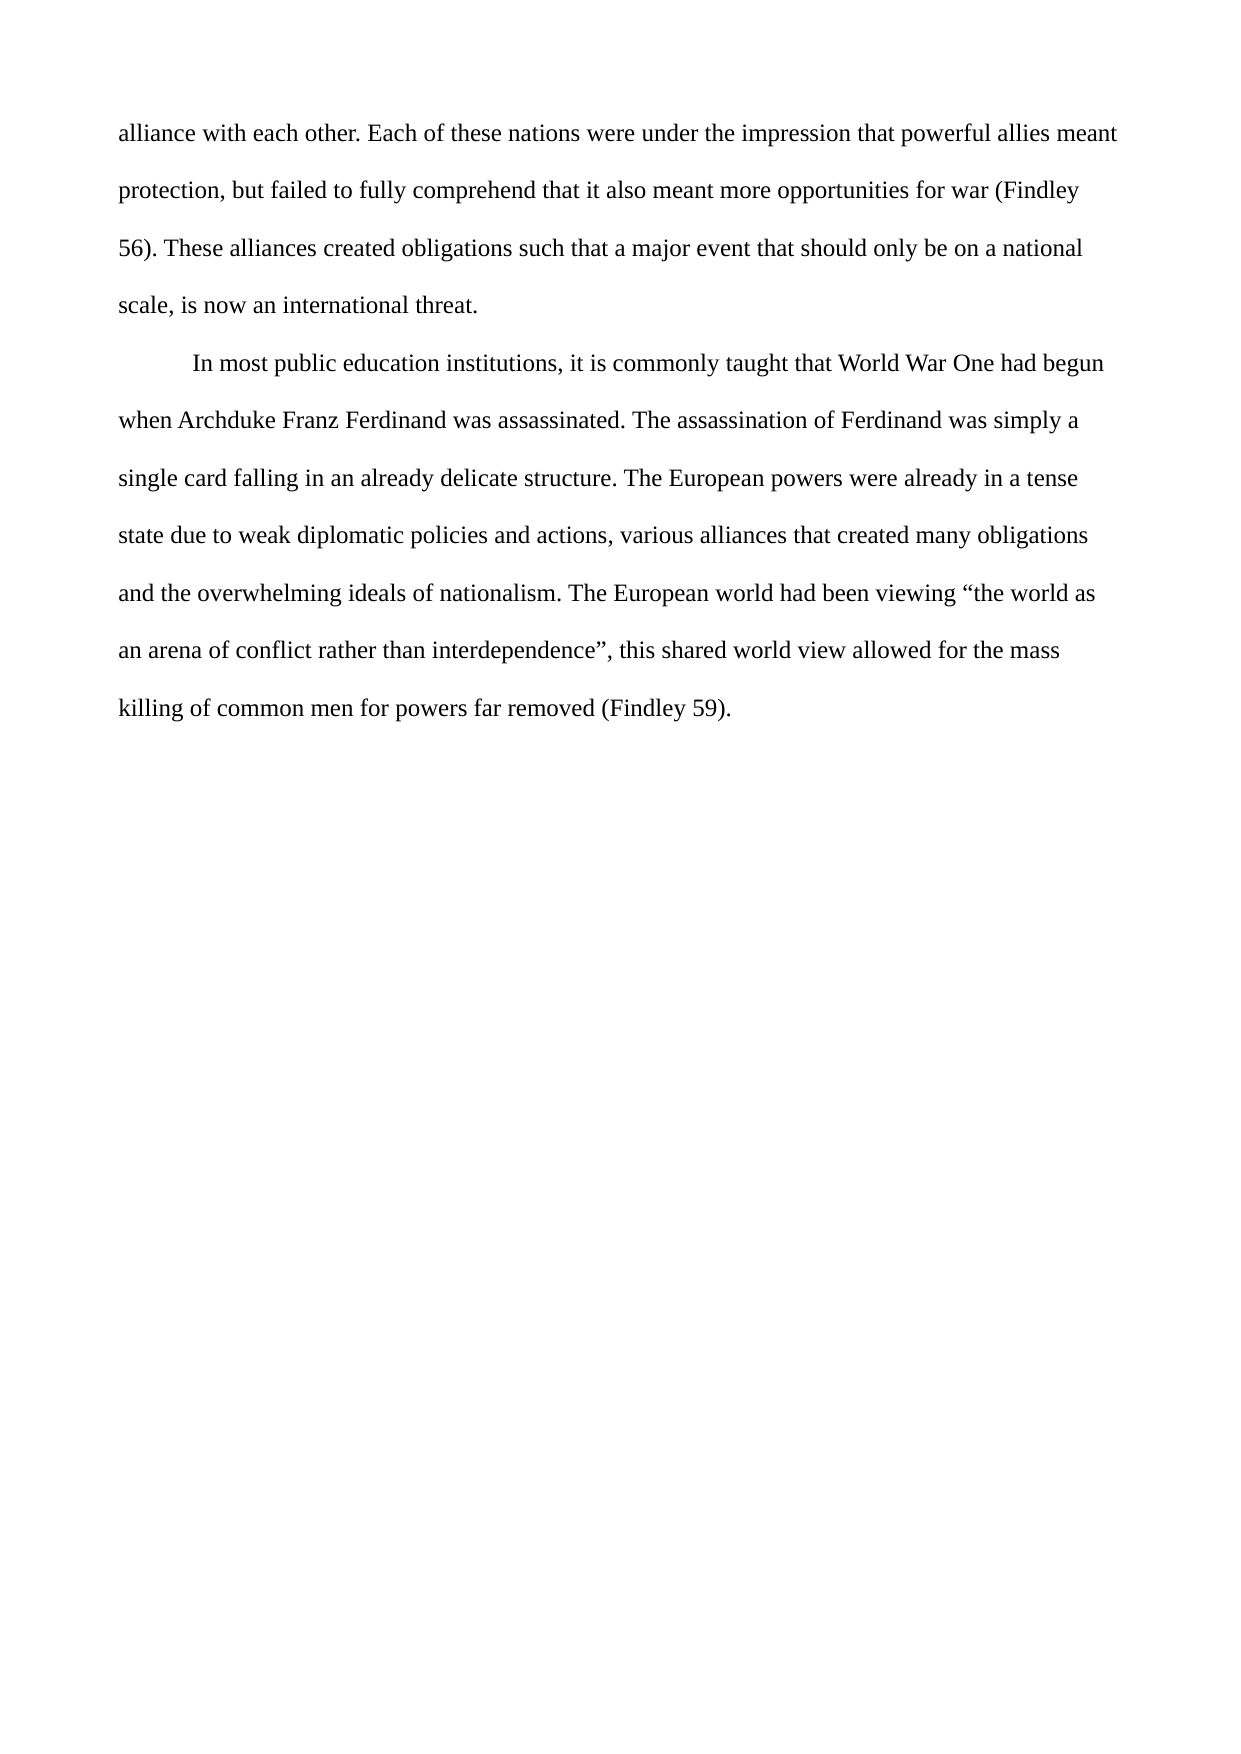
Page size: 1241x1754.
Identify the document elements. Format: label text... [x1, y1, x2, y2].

text alliance with each other. Each of these nations were under the impression that powerful allies meant protection, but failed to fully comprehend that it also meant more opportunities for war (Findley 56). These alliances created obligations such that a major event that should only be on a national scale, is now an international threat. In most public education institutions, it is commonly taught that World War One had begun when Archduke Franz Ferdinand was assassinated. The assassination of Ferdinand was simply a single card falling in an already delicate structure. The European powers were already in a tense state due to weak diplomatic policies and actions, various alliances that created many obligations and the overwhelming ideals of nationalism. The European world had been viewing “the world as an arena of conflict rather than interdependence”, this shared world view allowed for the mass killing of common men for powers far removed (Findley 59). [118, 118, 1122, 722]
